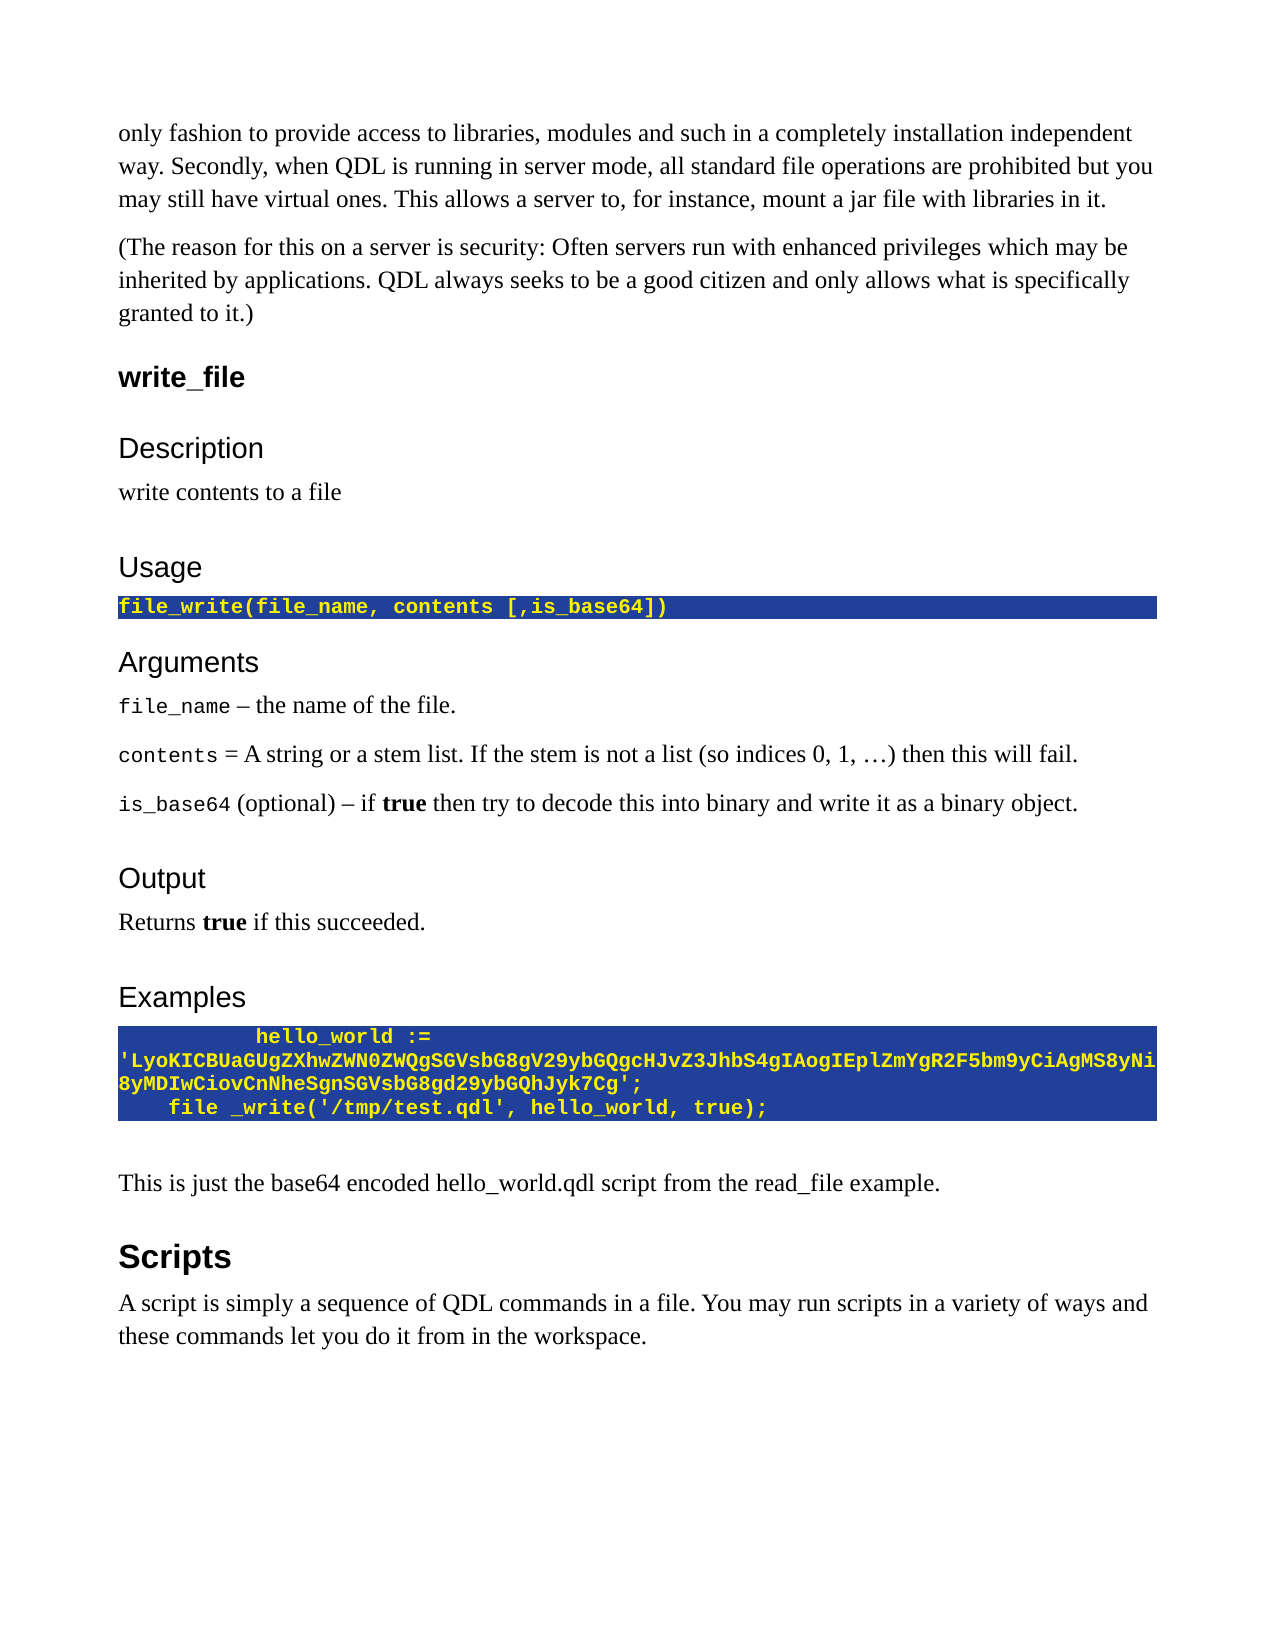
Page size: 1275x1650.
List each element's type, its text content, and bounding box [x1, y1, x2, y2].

text (The reason for this on a server is security: Often servers run with enhanced privileges which may be inherited by applications. QDL always seeks to be a good citizen and only allows what is specifically granted to it.) [118, 232, 1157, 327]
text only fashion to provide access to libraries, modules and such in a completely installation independent way. Secondly, when QDL is running in server mode, all standard file operations are prohibited but you may still have virtual ones. This allows a server to, for instance, mount a jar file with libraries in it. [118, 118, 1157, 213]
subtitle Output [118, 861, 1157, 895]
text file _write('/tmp/test.qdl', hello_world, true); [118, 1097, 1157, 1121]
subtitle Examples [118, 980, 1157, 1013]
text is_base64 (optional) – if true then try to decode this into binary and write it as a binary object. [118, 788, 1157, 817]
text hello_world := 'LyoKICBUaGUgZXhwZWN0ZWQgSGVsbG8gV29ybGQgcHJvZ3JhbS4gIAogIEplZmYgR2F5bm9yCiAgMS8yNi8yMDIwCiovCnNheSgnSGVsbG8gd29ybGQhJyk7Cg'; [118, 1026, 1157, 1097]
subtitle Description [118, 431, 1157, 465]
text file_write(file_name, contents [,is_base64]) [118, 596, 1157, 619]
text contents = A string or a stem list. If the stem is not a list (so indices 0, 1, …) then this will fail. [118, 739, 1157, 769]
subtitle Usage [118, 550, 1157, 583]
subtitle write_file [118, 360, 1157, 394]
subtitle Scripts [118, 1237, 1157, 1275]
text A script is simply a sequence of QDL commands in a file. You may run scripts in a variety of ways and these commands let you do it from in the workspace. [118, 1288, 1157, 1349]
text file_name – the name of the file. [118, 691, 1157, 720]
subtitle Arguments [118, 644, 1157, 678]
text write contents to a file [118, 477, 1157, 506]
text Returns true if this succeeded. [118, 907, 1157, 936]
text This is just the base64 encoded hello_world.qdl script from the read_file example. [118, 1168, 1157, 1197]
